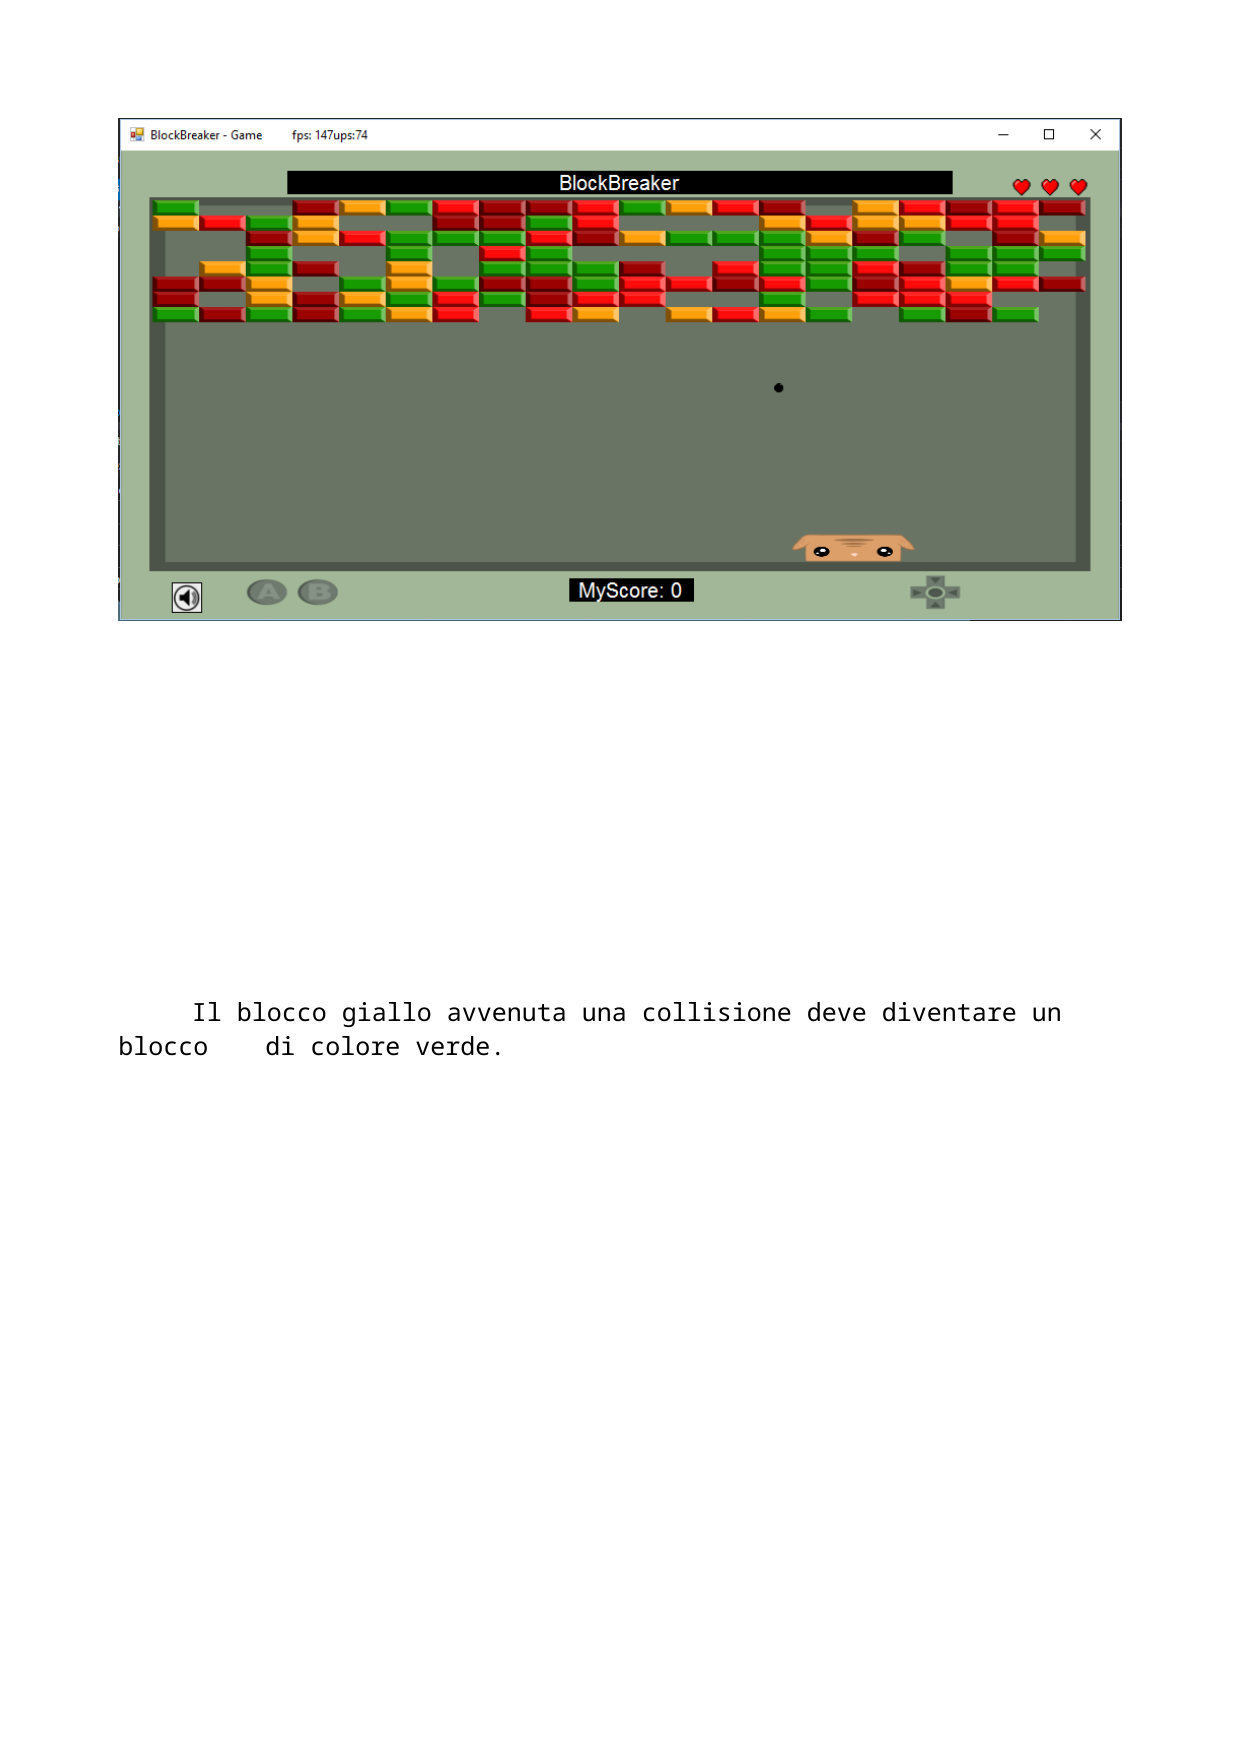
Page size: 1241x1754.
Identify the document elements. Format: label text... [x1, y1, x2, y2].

text Il blocco giallo avvenuta una collisione deve diventare un blocco di colore verde. [118, 995, 1122, 1063]
picture [118, 118, 1122, 621]
